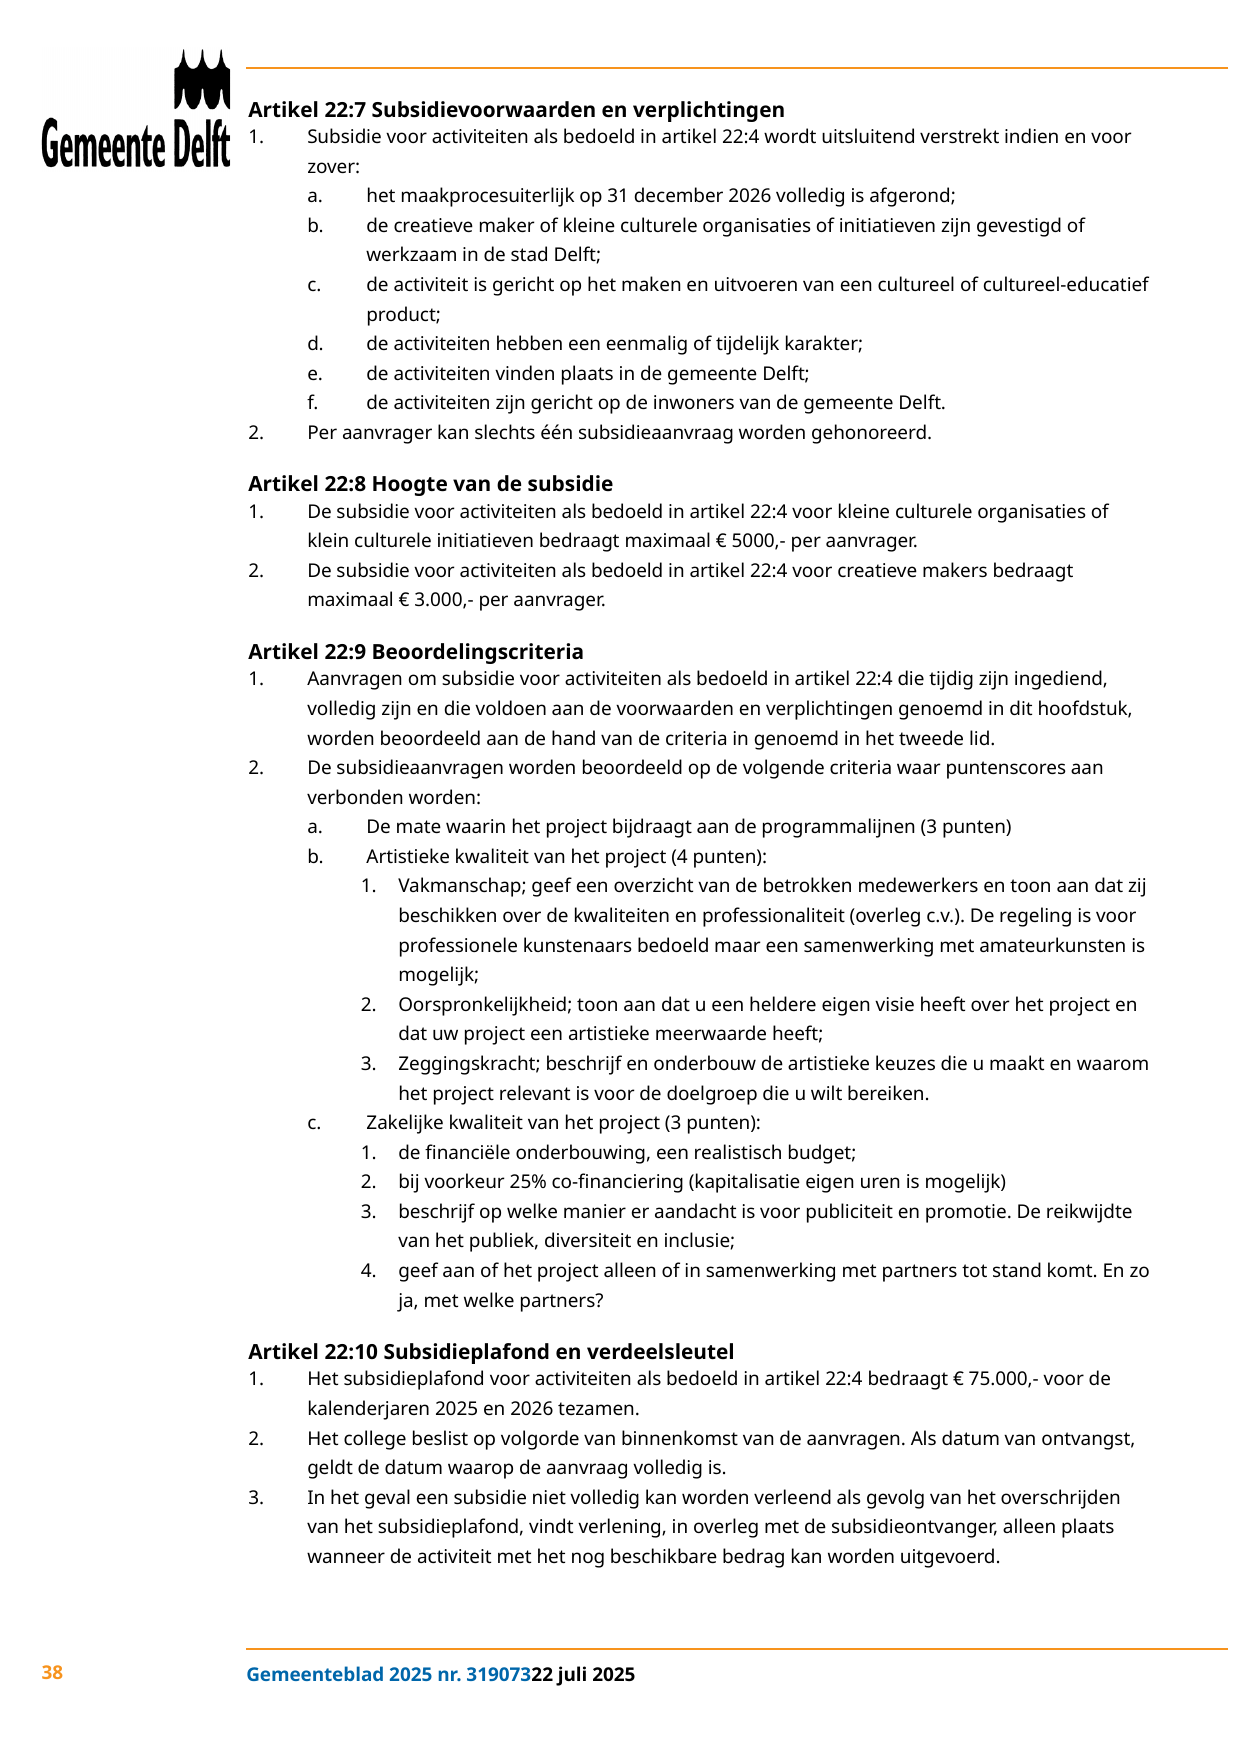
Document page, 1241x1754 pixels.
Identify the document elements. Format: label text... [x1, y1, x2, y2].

text Artikel 22:10 Subsidieplafond en verdeelsleutel [248, 1337, 1152, 1366]
list de financiële onderbouwing, een realistisch budget; [361, 1139, 1152, 1164]
list Oorspronkelijkheid; toon aan dat u een heldere eigen visie heeft over het project en dat uw project een artistieke meerwaarde heeft; [361, 991, 1152, 1046]
list De subsidie voor activiteiten als bedoeld in artikel 22:4 voor creatieve makers bedraagt maximaal € 3.000,- per aanvrager. [248, 557, 1152, 612]
list De subsidieaanvragen worden beoordeeld op de volgende criteria waar puntenscores aan verbonden worden: [248, 754, 1152, 809]
text Artikel 22:8 Hoogte van de subsidie [248, 469, 1152, 498]
list Per aanvrager kan slechts één subsidieaanvraag worden gehonoreerd. [248, 419, 1152, 445]
list In het geval een subsidie niet volledig kan worden verleend als gevolg van het overschrijden van het subsidieplafond, vindt verlening, in overleg met de subsidieontvanger, alleen plaats wanneer de activiteit met het nog beschikbare bedrag kan worden uitgevoerd. [248, 1484, 1152, 1569]
list Het subsidieplafond voor activiteiten als bedoeld in artikel 22:4 bedraagt € 75.000,- voor de kalenderjaren 2025 en 2026 tezamen. [248, 1366, 1152, 1421]
text Artikel 22:7 Subsidievoorwaarden en verplichtingen [248, 95, 1152, 123]
list Zakelijke kwaliteit van het project (3 punten): [307, 1109, 1152, 1135]
list geef aan of het project alleen of in samenwerking met partners tot stand komt. En zo ja, met welke partners? [361, 1257, 1152, 1312]
list Artistieke kwaliteit van het project (4 punten): [307, 843, 1152, 869]
list Aanvragen om subsidie voor activiteiten als bedoeld in artikel 22:4 die tijdig zijn ingediend, volledig zijn en die voldoen aan de voorwaarden en verplichtingen genoemd in dit hoofdstuk, worden beoordeeld aan de hand van de criteria in genoemd in het tweede lid. [248, 666, 1152, 750]
text Artikel 22:9 Beoordelingscriteria [248, 637, 1152, 666]
list de activiteiten zijn gericht op de inwoners van de gemeente Delft. [307, 389, 1152, 415]
list de activiteiten vinden plaats in de gemeente Delft; [307, 360, 1152, 386]
list De mate waarin het project bijdraagt aan de programmalijnen (3 punten) [307, 813, 1152, 839]
list de activiteiten hebben een eenmalig of tijdelijk karakter; [307, 330, 1152, 356]
list de creatieve maker of kleine culturele organisaties of initiatieven zijn gevestigd of werkzaam in de stad Delft; [307, 212, 1152, 267]
list Het college beslist op volgorde van binnenkomst van de aanvragen. Als datum van ontvangst, geldt de datum waarop de aanvraag volledig is. [248, 1425, 1152, 1480]
list Subsidie voor activiteiten als bedoeld in artikel 22:4 wordt uitsluitend verstrekt indien en voor zover: [248, 123, 1152, 178]
list bij voorkeur 25% co-financiering (kapitalisatie eigen uren is mogelijk) [361, 1168, 1152, 1194]
list het maakprocesuiterlijk op 31 december 2026 volledig is afgerond; [307, 182, 1152, 208]
list De subsidie voor activiteiten als bedoeld in artikel 22:4 voor kleine culturele organisaties of klein culturele initiatieven bedraagt maximaal € 5000,- per aanvrager. [248, 498, 1152, 553]
list de activiteit is gericht op het maken en uitvoeren van een cultureel of cultureel-educatief product; [307, 271, 1152, 326]
list Vakmanschap; geef een overzicht van de betrokken medewerkers en toon aan dat zij beschikken over de kwaliteiten en professionaliteit (overleg c.v.). De regeling is voor professionele kunstenaars bedoeld maar een samenwerking met amateurkunsten is mogelijk; [361, 873, 1152, 987]
list beschrijf op welke manier er aandacht is voor publiciteit en promotie. De reikwijdte van het publiek, diversiteit en inclusie; [361, 1198, 1152, 1253]
picture [41, 47, 231, 172]
list Zeggingskracht; beschrijf en onderbouw de artistieke keuzes die u maakt en waarom het project relevant is voor de doelgroep die u wilt bereiken. [361, 1050, 1152, 1105]
